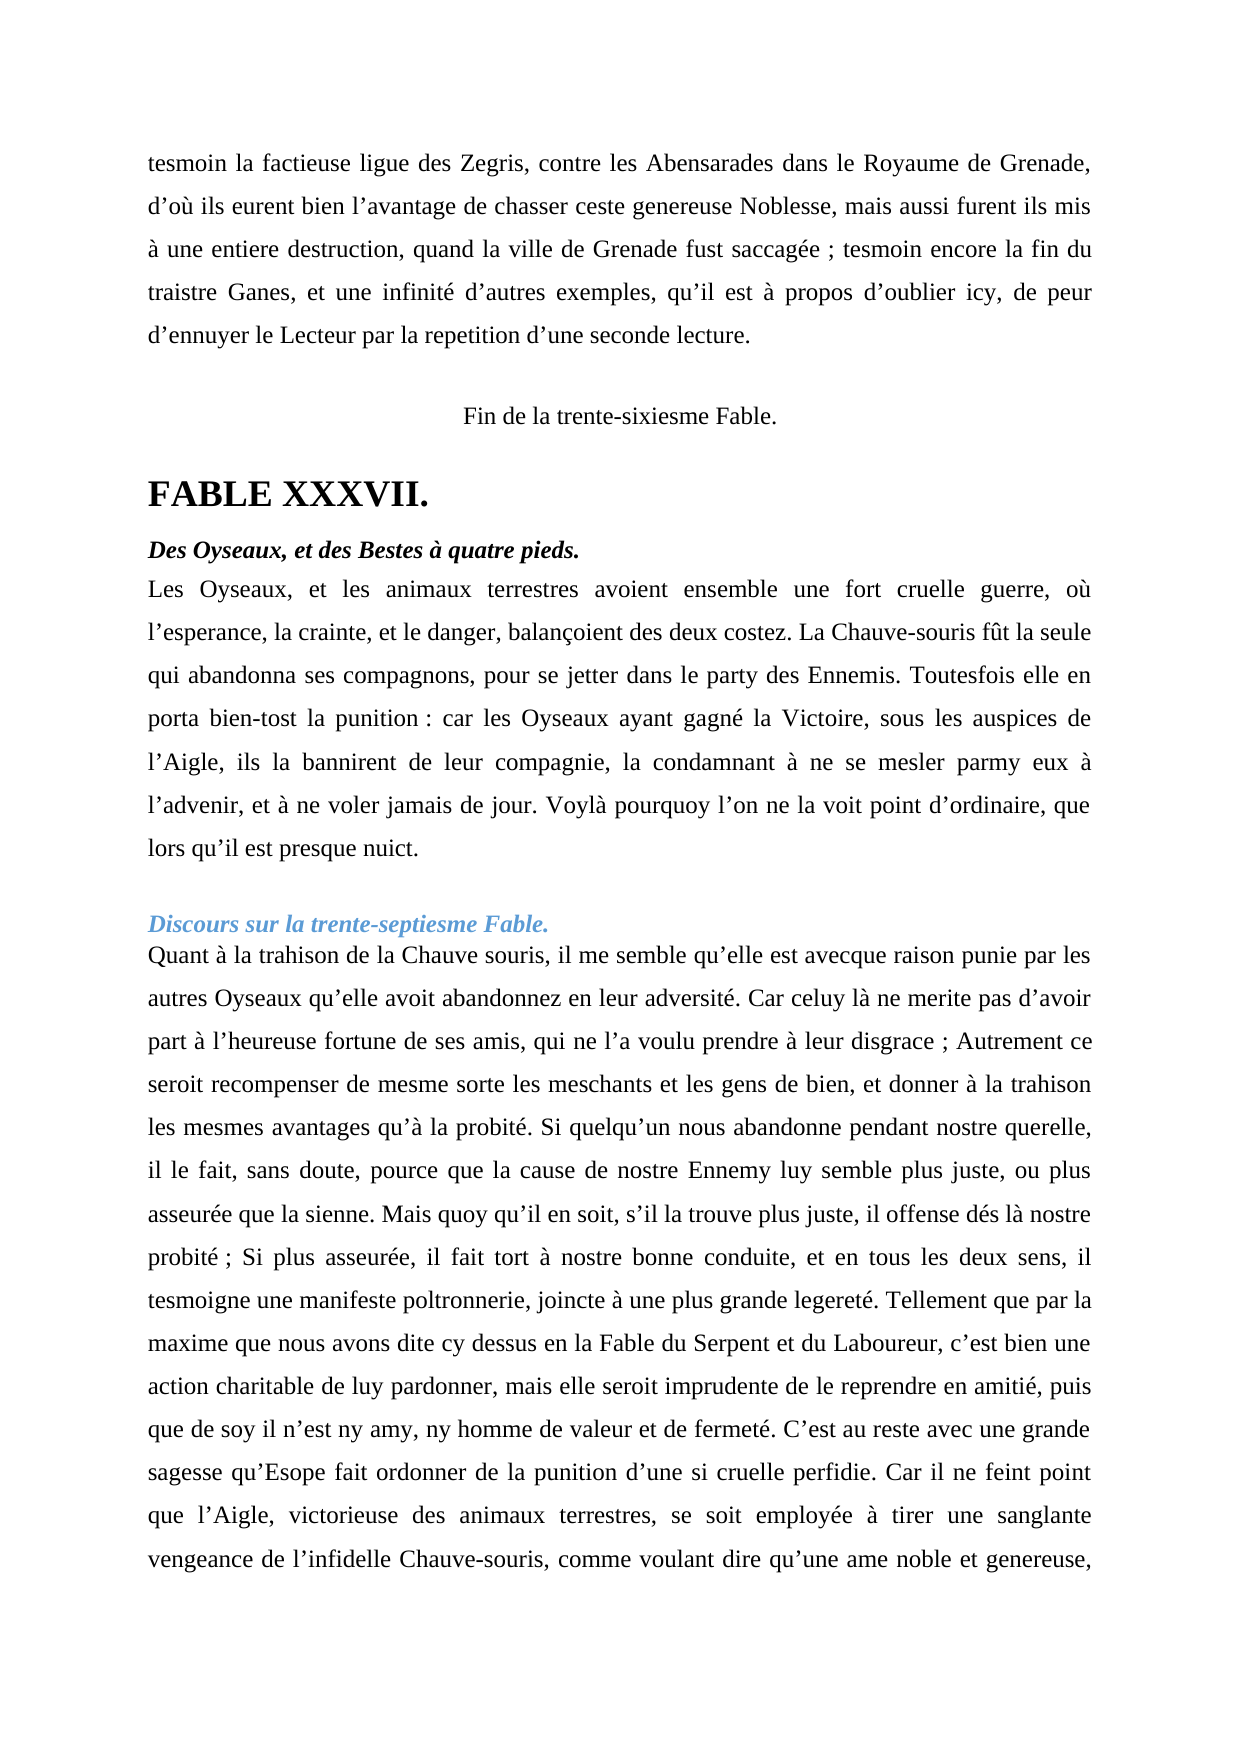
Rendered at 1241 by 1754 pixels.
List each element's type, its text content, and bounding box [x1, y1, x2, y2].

text Les Oyseaux, et les animaux terrestres avoient ensemble une fort cruelle guerre, où l’esperance, la crainte, et le danger, balançoient des deux costez. La Chauve-souris fût la seule qui abandonna ses compagnons, pour se jetter dans le party des Ennemis. Toutesfois elle en porta bien-tost la punition : car les Oyseaux ayant gagné la Victoire, sous les auspices de l’Aigle, ils la bannirent de leur compagnie, la condamnant à ne se mesler parmy eux à l’advenir, et à ne voler jamais de jour. Voylà pourquoy l’on ne la voit point d’ordinaire, que lors qu’il est presque nuict. [148, 574, 1093, 862]
subtitle FABLE XXXVII. [148, 471, 1093, 514]
text Des Oyseaux, et des Bestes à quatre pieds. [148, 535, 1093, 564]
subtitle Discours sur la trente-septiesme Fable. [148, 909, 1093, 938]
text Fin de la trente-sixiesme Fable. [148, 401, 1093, 429]
text Quant à la trahison de la Chauve souris, il me semble qu’elle est avecque raison punie par les autres Oyseaux qu’elle avoit abandonnez en leur adversité. Car celuy là ne merite pas d’avoir part à l’heureuse fortune de ses amis, qui ne l’a voulu prendre à leur disgrace ; Autrement ce seroit recompenser de mesme sorte les meschants et les gens de bien, et donner à la trahison les mesmes avantages qu’à la probité. Si quelqu’un nous abandonne pendant nostre querelle, il le fait, sans doute, pource que la cause de nostre Ennemy luy semble plus juste, ou plus asseurée que la sienne. Mais quoy qu’il en soit, s’il la trouve plus juste, il offense dés là nostre probité ; Si plus asseurée, il fait tort à nostre bonne conduite, et en tous les deux sens, il tesmoigne une manifeste poltronnerie, joincte à une plus grande legereté. Tellement que par la maxime que nous avons dite cy dessus en la Fable du Serpent et du Laboureur, c’est bien une action charitable de luy pardonner, mais elle seroit imprudente de le reprendre en amitié, puis que de soy il n’est ny amy, ny homme de valeur et de fermeté. C’est au reste avec une grande sagesse qu’Esope fait ordonner de la punition d’une si cruelle perfidie. Car il ne feint point que l’Aigle, victorieuse des animaux terrestres, se soit employée à tirer une sanglante vengeance de l’infidelle Chauve-souris, comme voulant dire qu’une ame noble et genereuse, [148, 940, 1093, 1572]
text tesmoin la factieuse ligue des Zegris, contre les Abensarades dans le Royaume de Grenade, d’où ils eurent bien l’avantage de chasser ceste genereuse Noblesse, mais aussi furent ils mis à une entiere destruction, quand la ville de Grenade fust saccagée ; tesmoin encore la fin du traistre Ganes, et une infinité d’autres exemples, qu’il est à propos d’oublier icy, de peur d’ennuyer le Lecteur par la repetition d’une seconde lecture. [148, 148, 1093, 349]
